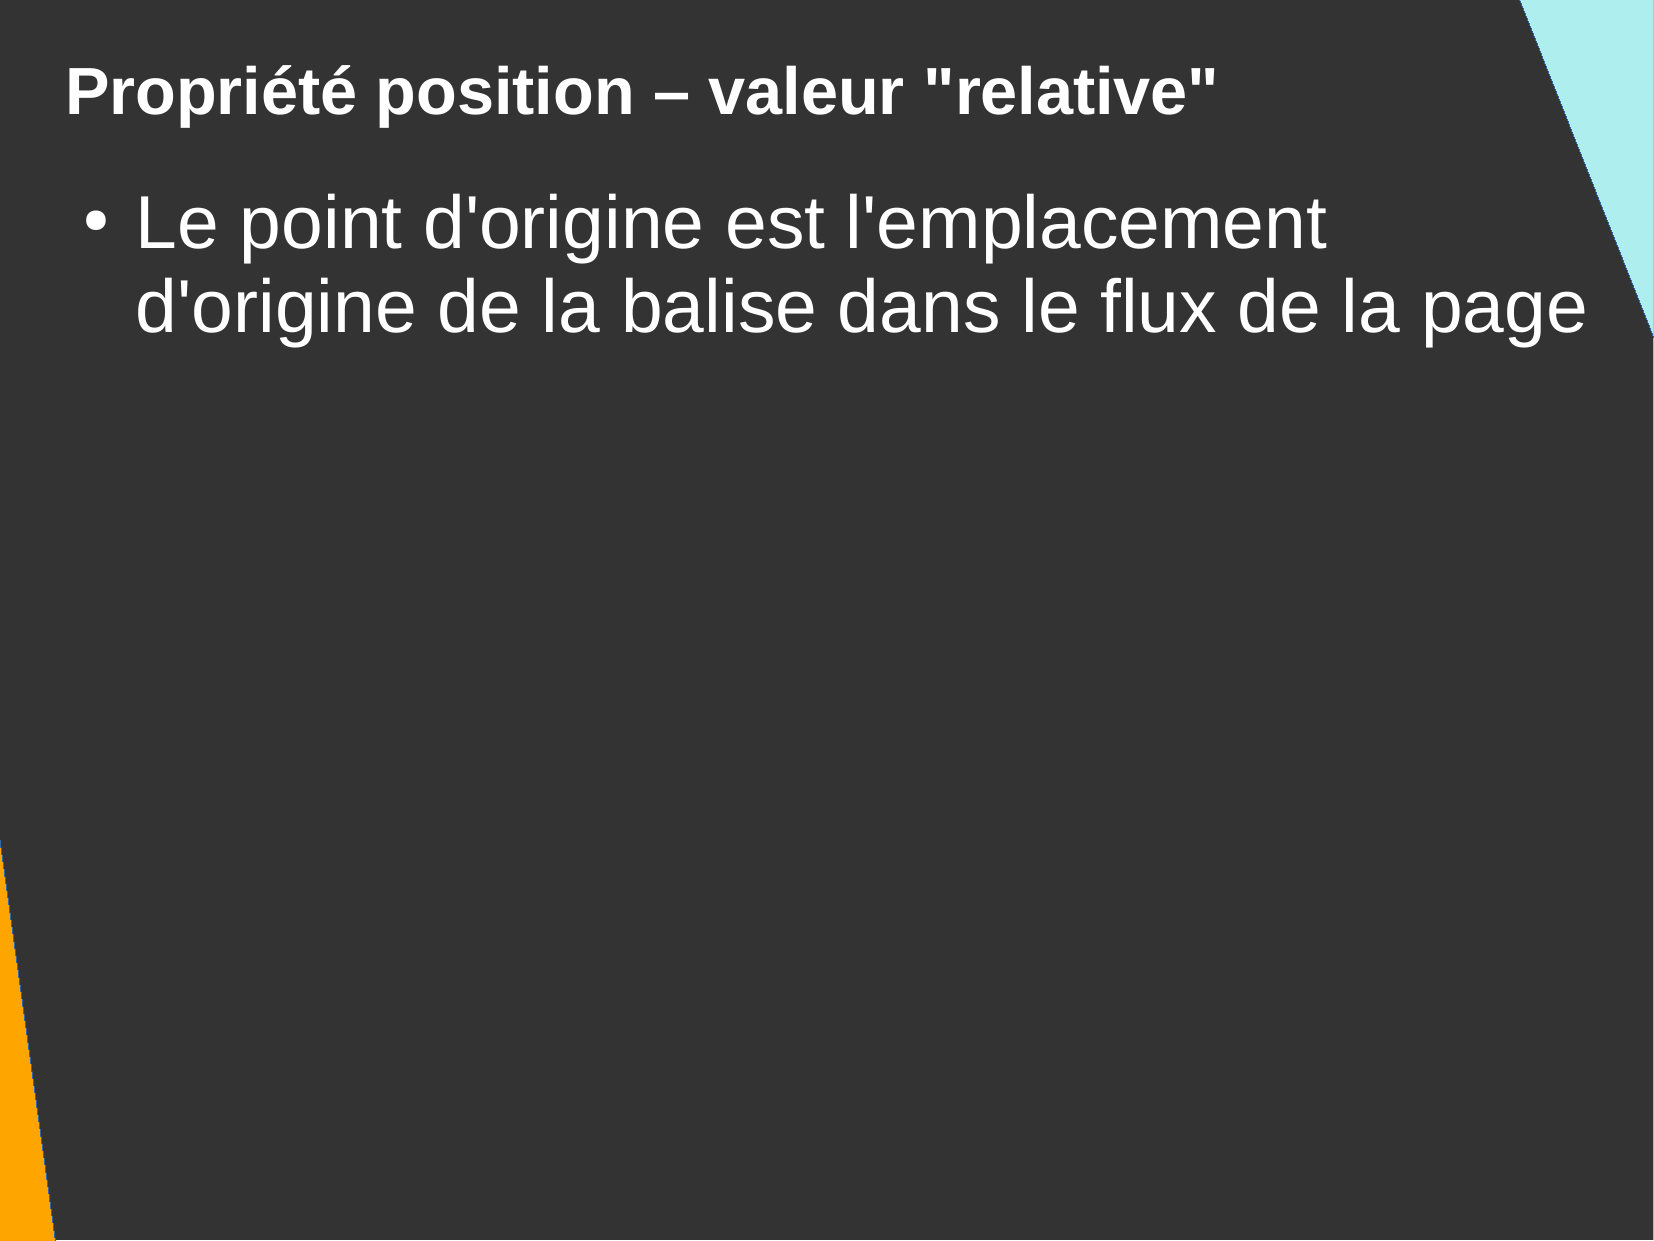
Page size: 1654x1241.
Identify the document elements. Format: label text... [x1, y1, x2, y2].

text_box [1519, 0, 1654, 338]
list Le point d'origine est l'emplacement d'origine de la balise dans le flux de la page [64, 180, 1604, 402]
text_box [0, 839, 56, 1241]
title Propriété position – valeur "relative" [64, 54, 1553, 135]
